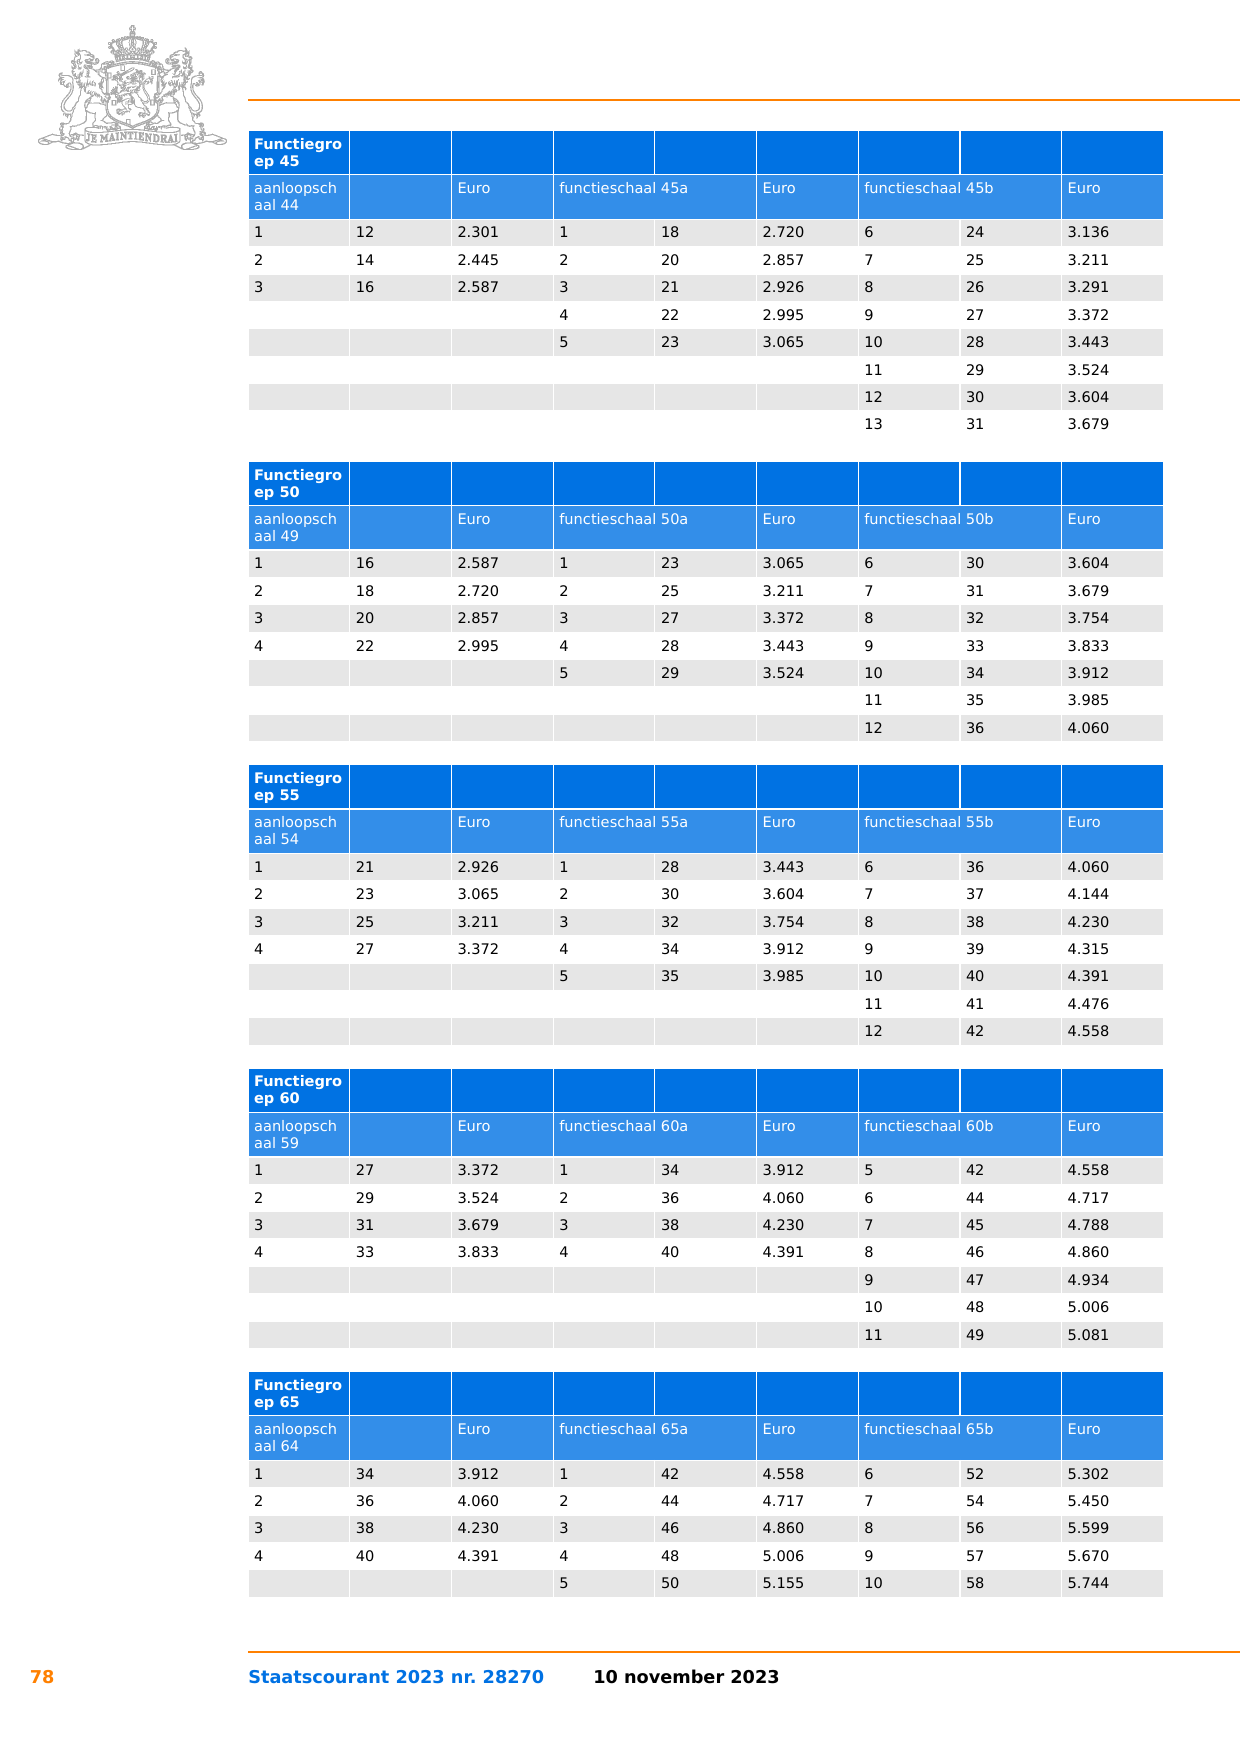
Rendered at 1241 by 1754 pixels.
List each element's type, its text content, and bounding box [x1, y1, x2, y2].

table_cell 32 [961, 605, 1061, 632]
table_cell [350, 329, 451, 356]
table_cell [554, 384, 654, 410]
table_cell [350, 1113, 451, 1156]
table_header [961, 462, 1061, 505]
table_cell 5.155 [757, 1570, 858, 1597]
table_header [1062, 462, 1163, 505]
table_cell 4 [249, 633, 349, 659]
table_cell 48 [961, 1294, 1061, 1321]
table_cell 3.604 [1062, 384, 1163, 410]
table_header Functiegroep 45 [249, 131, 349, 174]
table_cell 8 [859, 605, 959, 632]
table_cell 40 [961, 964, 1061, 990]
table_cell 3.679 [452, 1212, 553, 1238]
table_cell [350, 688, 451, 714]
table_cell 13 [859, 411, 959, 438]
table_cell 28 [961, 329, 1061, 356]
table_cell Euro [1062, 1113, 1163, 1156]
table_cell [350, 1267, 451, 1293]
table_cell 3.372 [1062, 302, 1163, 328]
table_cell 5.006 [757, 1543, 858, 1569]
table_header [859, 462, 959, 505]
table_cell 5.670 [1062, 1543, 1163, 1569]
table_cell 2.857 [757, 247, 858, 273]
table_cell 3.372 [452, 936, 553, 962]
table_header [1062, 1069, 1163, 1112]
table_cell 3.912 [757, 1158, 858, 1184]
table_header [554, 1372, 654, 1415]
table_cell 38 [655, 1212, 756, 1238]
table_cell 5.302 [1062, 1461, 1163, 1487]
table_cell 4 [554, 633, 654, 659]
table_cell 3.136 [1062, 220, 1163, 246]
table_cell 3.372 [452, 1158, 553, 1184]
table_cell 38 [961, 909, 1061, 935]
table_cell 2 [249, 1488, 349, 1514]
table_cell 34 [350, 1461, 451, 1487]
table_cell 5.006 [1062, 1294, 1163, 1321]
table_cell 7 [859, 578, 959, 604]
table_cell 10 [859, 964, 959, 990]
table_cell 4.558 [1062, 1158, 1163, 1184]
table_cell [452, 964, 553, 990]
table_cell 3.985 [757, 964, 858, 990]
table_cell 8 [859, 1516, 959, 1542]
table_cell 58 [961, 1570, 1061, 1597]
table_cell Euro [1062, 1416, 1163, 1460]
table_cell 36 [961, 854, 1061, 880]
table_cell 29 [350, 1185, 451, 1211]
table_cell 1 [554, 854, 654, 880]
table_cell [452, 411, 553, 438]
table_cell 3 [554, 1516, 654, 1542]
table_cell 6 [859, 1185, 959, 1211]
table_cell 24 [961, 220, 1061, 246]
table_cell 30 [655, 881, 756, 908]
table_cell 3 [249, 1516, 349, 1542]
table_cell 8 [859, 909, 959, 935]
table_cell 9 [859, 1267, 959, 1293]
table_cell 2 [554, 1488, 654, 1514]
table_header [961, 131, 1061, 174]
table_header [452, 765, 553, 808]
table_cell 11 [859, 357, 959, 383]
table_cell [655, 1322, 756, 1348]
table_cell 4 [249, 936, 349, 962]
table_cell 32 [655, 909, 756, 935]
table_cell [350, 357, 451, 383]
table_cell [350, 175, 451, 219]
table_cell 4.391 [452, 1543, 553, 1569]
table_cell 4 [554, 302, 654, 328]
table_cell 3.985 [1062, 688, 1163, 714]
table_cell 30 [961, 384, 1061, 410]
table_cell 4.558 [1062, 1018, 1163, 1045]
table_header [1062, 131, 1163, 174]
table_cell 1 [554, 1461, 654, 1487]
table_header [554, 765, 654, 808]
table_header [655, 1372, 756, 1415]
table_cell [249, 357, 349, 383]
table_cell 3.833 [452, 1240, 553, 1266]
table_cell 10 [859, 660, 959, 686]
table_cell [757, 1018, 858, 1045]
table_cell 5 [554, 964, 654, 990]
table_cell [554, 357, 654, 383]
table_cell 3.443 [757, 633, 858, 659]
table_cell [249, 660, 349, 686]
table_cell functieschaal 55b [859, 810, 1061, 853]
table_cell 4.060 [452, 1488, 553, 1514]
table_cell 35 [655, 964, 756, 990]
table_cell [655, 411, 756, 438]
table_cell 3.912 [452, 1461, 553, 1487]
table_cell 3.211 [452, 909, 553, 935]
table_cell 25 [961, 247, 1061, 273]
table_cell 52 [961, 1461, 1061, 1487]
table_cell [249, 991, 349, 1017]
table_cell [554, 991, 654, 1017]
table_cell [452, 1322, 553, 1348]
table_header [859, 1372, 959, 1415]
table_cell 3.754 [1062, 605, 1163, 632]
table_cell 2 [249, 578, 349, 604]
table_cell functieschaal 45b [859, 175, 1061, 219]
table_cell 10 [859, 1570, 959, 1597]
table_cell 4.060 [757, 1185, 858, 1211]
table_header [350, 765, 451, 808]
table_cell 10 [859, 329, 959, 356]
table_cell [350, 1294, 451, 1321]
table_cell 20 [655, 247, 756, 273]
table_cell 9 [859, 936, 959, 962]
table_cell functieschaal 60b [859, 1113, 1061, 1156]
table_cell 9 [859, 633, 959, 659]
table_cell [452, 715, 553, 741]
table_cell Euro [452, 810, 553, 853]
table_cell 3 [554, 909, 654, 935]
table_cell [655, 1018, 756, 1045]
table_cell 2.445 [452, 247, 553, 273]
table_header [757, 462, 858, 505]
table_header [350, 1372, 451, 1415]
table_cell [655, 357, 756, 383]
table_cell 1 [554, 220, 654, 246]
table_cell 11 [859, 1322, 959, 1348]
table_header [859, 131, 959, 174]
table_cell 2.857 [452, 605, 553, 632]
table_cell [249, 964, 349, 990]
table_cell 3.372 [757, 605, 858, 632]
table_cell 2.587 [452, 275, 553, 301]
table_header [757, 1069, 858, 1112]
table_header Functiegroep 60 [249, 1069, 349, 1112]
table_cell functieschaal 65b [859, 1416, 1061, 1460]
table_cell [554, 411, 654, 438]
table_cell 2 [554, 578, 654, 604]
table_header [655, 131, 756, 174]
table_cell 5.450 [1062, 1488, 1163, 1514]
table_cell 4 [554, 1240, 654, 1266]
table_cell 9 [859, 1543, 959, 1569]
table_cell [554, 688, 654, 714]
table_cell [350, 1416, 451, 1460]
table_cell 6 [859, 220, 959, 246]
table_cell 4 [554, 936, 654, 962]
table_cell 41 [961, 991, 1061, 1017]
table_cell 4 [249, 1543, 349, 1569]
table_cell 22 [350, 633, 451, 659]
table_cell [757, 411, 858, 438]
table_header [554, 1069, 654, 1112]
table_cell [249, 411, 349, 438]
table_cell [757, 688, 858, 714]
table_cell 27 [655, 605, 756, 632]
table_cell [757, 384, 858, 410]
table_cell 2.720 [452, 578, 553, 604]
table_cell 2 [249, 247, 349, 273]
table_cell 33 [961, 633, 1061, 659]
table_cell 12 [859, 715, 959, 741]
table_cell [350, 964, 451, 990]
table_header [554, 131, 654, 174]
table_cell 5.599 [1062, 1516, 1163, 1542]
table_cell aanloopschaal 64 [249, 1416, 349, 1460]
table_cell [655, 1294, 756, 1321]
table_cell 10 [859, 1294, 959, 1321]
table_cell [350, 810, 451, 853]
table_cell [249, 329, 349, 356]
table_cell [350, 506, 451, 549]
table_cell functieschaal 65a [554, 1416, 756, 1460]
table_cell [655, 1267, 756, 1293]
table_cell 3.833 [1062, 633, 1163, 659]
table_cell 42 [655, 1461, 756, 1487]
table_cell 37 [961, 881, 1061, 908]
table_cell 2.926 [452, 854, 553, 880]
table_cell [452, 660, 553, 686]
table_cell [350, 660, 451, 686]
table_header [452, 462, 553, 505]
table_cell 18 [655, 220, 756, 246]
table_cell 31 [350, 1212, 451, 1238]
table_cell 2.720 [757, 220, 858, 246]
table_cell [554, 1322, 654, 1348]
table_header [961, 765, 1061, 808]
table_cell [452, 688, 553, 714]
table_cell 25 [350, 909, 451, 935]
table_cell 25 [655, 578, 756, 604]
table_cell 4.717 [757, 1488, 858, 1514]
table_cell [249, 1570, 349, 1597]
table_cell 2.926 [757, 275, 858, 301]
table_cell 7 [859, 247, 959, 273]
table_cell 1 [249, 1461, 349, 1487]
table_cell 4.060 [1062, 854, 1163, 880]
table_header [350, 1069, 451, 1112]
table_cell [452, 384, 553, 410]
table_cell 2.301 [452, 220, 553, 246]
table_header Functiegroep 50 [249, 462, 349, 505]
table_cell 50 [655, 1570, 756, 1597]
table_cell 4.230 [1062, 909, 1163, 935]
table_cell 4.060 [1062, 715, 1163, 741]
table_cell 27 [350, 1158, 451, 1184]
table_cell [554, 1294, 654, 1321]
table_cell 6 [859, 854, 959, 880]
table_cell [350, 1322, 451, 1348]
table_cell 3.604 [1062, 551, 1163, 577]
table_cell 4.144 [1062, 881, 1163, 908]
table_cell 9 [859, 302, 959, 328]
table_cell 36 [655, 1185, 756, 1211]
table_cell aanloopschaal 49 [249, 506, 349, 549]
table_header [859, 765, 959, 808]
table_cell 29 [655, 660, 756, 686]
table_header [350, 131, 451, 174]
table_cell 46 [961, 1240, 1061, 1266]
table_cell 5 [554, 660, 654, 686]
table_cell [350, 411, 451, 438]
table_cell 56 [961, 1516, 1061, 1542]
table_cell [757, 1267, 858, 1293]
table_cell 47 [961, 1267, 1061, 1293]
table_cell 27 [350, 936, 451, 962]
table_cell 3.679 [1062, 411, 1163, 438]
table_cell 49 [961, 1322, 1061, 1348]
table_header [1062, 765, 1163, 808]
table_cell [249, 384, 349, 410]
table_cell Euro [757, 1113, 858, 1156]
table_cell 4.558 [757, 1461, 858, 1487]
table_cell 5 [554, 1570, 654, 1597]
table_cell [350, 1570, 451, 1597]
table_cell 4.717 [1062, 1185, 1163, 1211]
table_cell 28 [655, 854, 756, 880]
table_cell 3.912 [1062, 660, 1163, 686]
table_cell 1 [249, 1158, 349, 1184]
table_cell [655, 688, 756, 714]
table_cell 54 [961, 1488, 1061, 1514]
table_cell [452, 329, 553, 356]
table_cell Euro [757, 506, 858, 549]
table_cell Euro [452, 506, 553, 549]
table_header [757, 131, 858, 174]
table_cell Euro [452, 175, 553, 219]
table_cell 34 [655, 936, 756, 962]
table_cell 39 [961, 936, 1061, 962]
table_cell Euro [757, 1416, 858, 1460]
table_cell 21 [350, 854, 451, 880]
table_cell 2.995 [757, 302, 858, 328]
table_cell 34 [655, 1158, 756, 1184]
table_cell [350, 384, 451, 410]
table_cell 20 [350, 605, 451, 632]
table_cell 44 [655, 1488, 756, 1514]
table_cell 3.604 [757, 881, 858, 908]
table_cell [757, 715, 858, 741]
table_cell functieschaal 50b [859, 506, 1061, 549]
table_cell Euro [1062, 175, 1163, 219]
picture [38, 25, 227, 150]
table_cell 26 [961, 275, 1061, 301]
table_cell 4 [554, 1543, 654, 1569]
table_cell [452, 1267, 553, 1293]
table_cell 4.860 [1062, 1240, 1163, 1266]
table_cell 48 [655, 1543, 756, 1569]
table_cell 3.211 [757, 578, 858, 604]
table_header [961, 1372, 1061, 1415]
table_cell 33 [350, 1240, 451, 1266]
table_cell [452, 1294, 553, 1321]
table_cell 12 [350, 220, 451, 246]
table_header [655, 765, 756, 808]
table_cell [350, 1018, 451, 1045]
table_header [452, 131, 553, 174]
table_cell 3.679 [1062, 578, 1163, 604]
table_cell 4.315 [1062, 936, 1163, 962]
table_cell 4.934 [1062, 1267, 1163, 1293]
table_cell 38 [350, 1516, 451, 1542]
table_cell 28 [655, 633, 756, 659]
table_cell [554, 1018, 654, 1045]
table_cell Euro [757, 175, 858, 219]
table_cell aanloopschaal 59 [249, 1113, 349, 1156]
table_cell 27 [961, 302, 1061, 328]
table_cell 2.587 [452, 551, 553, 577]
table_cell 45 [961, 1212, 1061, 1238]
table_cell [350, 715, 451, 741]
table_cell [249, 1294, 349, 1321]
table_header [350, 462, 451, 505]
table_cell 2 [554, 247, 654, 273]
table_cell 8 [859, 275, 959, 301]
table_cell [452, 1570, 553, 1597]
table_cell 3.754 [757, 909, 858, 935]
table_cell aanloopschaal 54 [249, 810, 349, 853]
table_cell 3.443 [757, 854, 858, 880]
table_cell 6 [859, 551, 959, 577]
table_cell 11 [859, 688, 959, 714]
table_cell [452, 357, 553, 383]
table_cell 23 [655, 329, 756, 356]
table_cell [554, 1267, 654, 1293]
table_cell [249, 688, 349, 714]
table_cell 3 [249, 275, 349, 301]
table_cell 16 [350, 551, 451, 577]
table_header [1062, 1372, 1163, 1415]
table_cell 4.391 [1062, 964, 1163, 990]
table_cell 31 [961, 578, 1061, 604]
table_cell 1 [249, 220, 349, 246]
table_cell [249, 1018, 349, 1045]
table_cell 3.065 [757, 551, 858, 577]
table_cell 35 [961, 688, 1061, 714]
table_cell 40 [655, 1240, 756, 1266]
table_cell 1 [249, 854, 349, 880]
table_cell 7 [859, 881, 959, 908]
table_cell 5 [859, 1158, 959, 1184]
table_cell 4.230 [757, 1212, 858, 1238]
table_cell 2.995 [452, 633, 553, 659]
table_header Functiegroep 55 [249, 765, 349, 808]
table_cell 8 [859, 1240, 959, 1266]
table_cell 12 [859, 1018, 959, 1045]
table_cell 6 [859, 1461, 959, 1487]
table_cell [757, 357, 858, 383]
table_cell 40 [350, 1543, 451, 1569]
table_cell Euro [1062, 506, 1163, 549]
table_cell 4.391 [757, 1240, 858, 1266]
table_header [757, 765, 858, 808]
table_cell [655, 384, 756, 410]
table_header [757, 1372, 858, 1415]
table_cell 3.065 [452, 881, 553, 908]
table_cell 3 [554, 275, 654, 301]
table_cell 1 [249, 551, 349, 577]
table_cell 29 [961, 357, 1061, 383]
table_cell [249, 715, 349, 741]
table_cell 5.081 [1062, 1322, 1163, 1348]
table_cell 36 [350, 1488, 451, 1514]
table_header [961, 1069, 1061, 1112]
table_header [452, 1372, 553, 1415]
table_cell [757, 991, 858, 1017]
table_cell [757, 1322, 858, 1348]
table_cell 57 [961, 1543, 1061, 1569]
table_cell [249, 1322, 349, 1348]
table_header Functiegroep 65 [249, 1372, 349, 1415]
table_cell 7 [859, 1488, 959, 1514]
table_cell 36 [961, 715, 1061, 741]
table_cell 3.524 [757, 660, 858, 686]
table_cell [350, 991, 451, 1017]
table_cell 18 [350, 578, 451, 604]
table_cell functieschaal 45a [554, 175, 756, 219]
table_cell 31 [961, 411, 1061, 438]
table_cell 3 [249, 1212, 349, 1238]
table_cell 23 [350, 881, 451, 908]
table_cell 21 [655, 275, 756, 301]
table_cell aanloopschaal 44 [249, 175, 349, 219]
table_cell 1 [554, 551, 654, 577]
table_cell 42 [961, 1158, 1061, 1184]
table_cell 11 [859, 991, 959, 1017]
table_cell 3.524 [452, 1185, 553, 1211]
table_cell 5 [554, 329, 654, 356]
table_cell 22 [655, 302, 756, 328]
table_cell 3.912 [757, 936, 858, 962]
table_cell [350, 302, 451, 328]
table_cell 3.291 [1062, 275, 1163, 301]
table_header [655, 1069, 756, 1112]
table_cell 4.860 [757, 1516, 858, 1542]
table_cell 5.744 [1062, 1570, 1163, 1597]
table_cell 4.230 [452, 1516, 553, 1542]
table_cell 2 [554, 881, 654, 908]
table_header [859, 1069, 959, 1112]
table_header [655, 462, 756, 505]
table_cell [249, 1267, 349, 1293]
table_cell [655, 715, 756, 741]
table_cell 2 [554, 1185, 654, 1211]
table_header [554, 462, 654, 505]
table_cell Euro [1062, 810, 1163, 853]
table_cell [554, 715, 654, 741]
table_cell 4.788 [1062, 1212, 1163, 1238]
table_cell 2 [249, 881, 349, 908]
table_cell 3.211 [1062, 247, 1163, 273]
table_cell 1 [554, 1158, 654, 1184]
table_cell 3 [249, 605, 349, 632]
table_cell 3.443 [1062, 329, 1163, 356]
table_cell functieschaal 55a [554, 810, 756, 853]
table_cell 3 [249, 909, 349, 935]
table_cell 30 [961, 551, 1061, 577]
table_header [452, 1069, 553, 1112]
table_cell 42 [961, 1018, 1061, 1045]
table_cell functieschaal 60a [554, 1113, 756, 1156]
table_cell [452, 1018, 553, 1045]
table_cell 3.524 [1062, 357, 1163, 383]
table_cell Euro [452, 1113, 553, 1156]
table_cell [249, 302, 349, 328]
table_cell 34 [961, 660, 1061, 686]
table_cell 46 [655, 1516, 756, 1542]
table_cell 7 [859, 1212, 959, 1238]
table_cell [757, 1294, 858, 1321]
table_cell 23 [655, 551, 756, 577]
table_cell 3 [554, 605, 654, 632]
table_cell [452, 302, 553, 328]
table_cell [655, 991, 756, 1017]
table_cell 44 [961, 1185, 1061, 1211]
table_cell Euro [452, 1416, 553, 1460]
table_cell 3.065 [757, 329, 858, 356]
table_cell 14 [350, 247, 451, 273]
table_cell 16 [350, 275, 451, 301]
table_cell 12 [859, 384, 959, 410]
table_cell [452, 991, 553, 1017]
table_cell 3 [554, 1212, 654, 1238]
table_cell 4 [249, 1240, 349, 1266]
table_cell Euro [757, 810, 858, 853]
table_cell 4.476 [1062, 991, 1163, 1017]
table_cell 2 [249, 1185, 349, 1211]
table_cell functieschaal 50a [554, 506, 756, 549]
